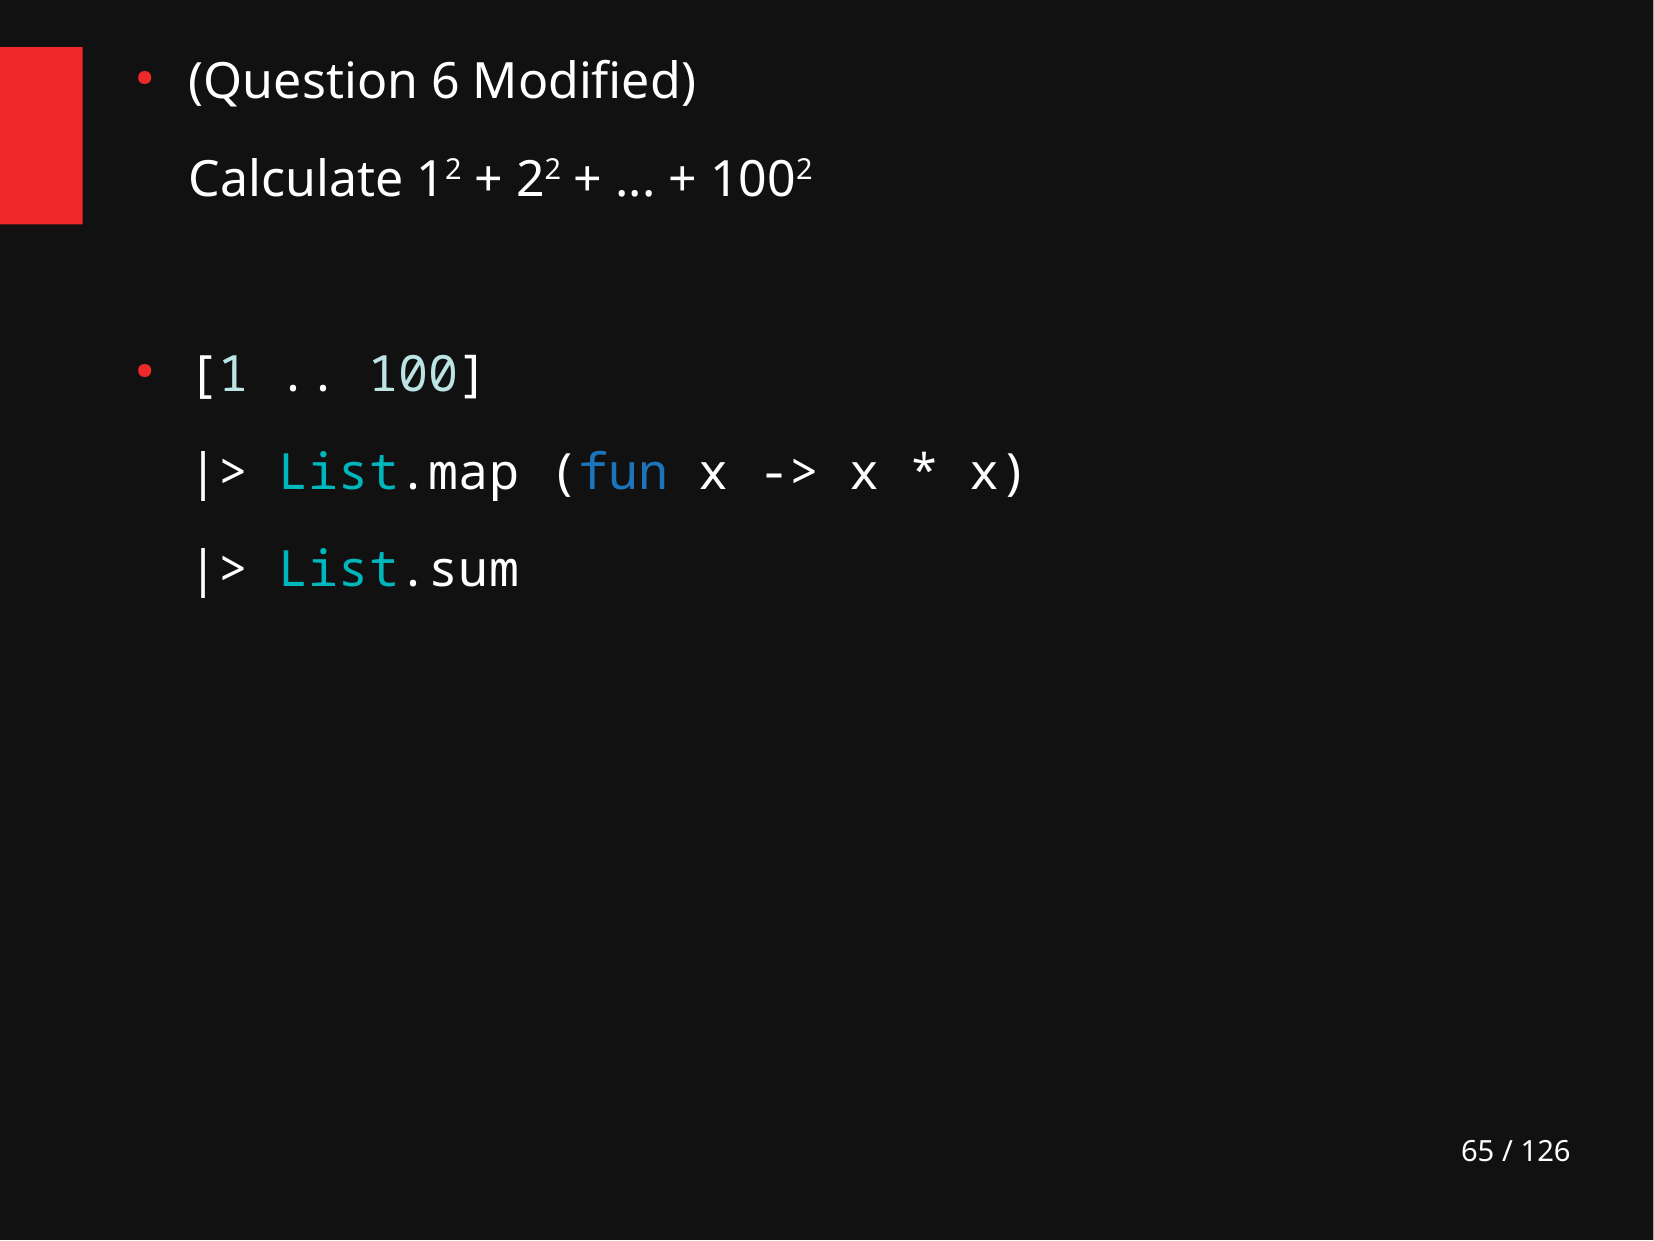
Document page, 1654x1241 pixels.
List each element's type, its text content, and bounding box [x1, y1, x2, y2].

list (Question 6 Modified) Calculate 12 + 22 + ... + 1002 [1 .. 100] |> List.map (fun x -> x * x) |> List.sum [118, 45, 1536, 1074]
